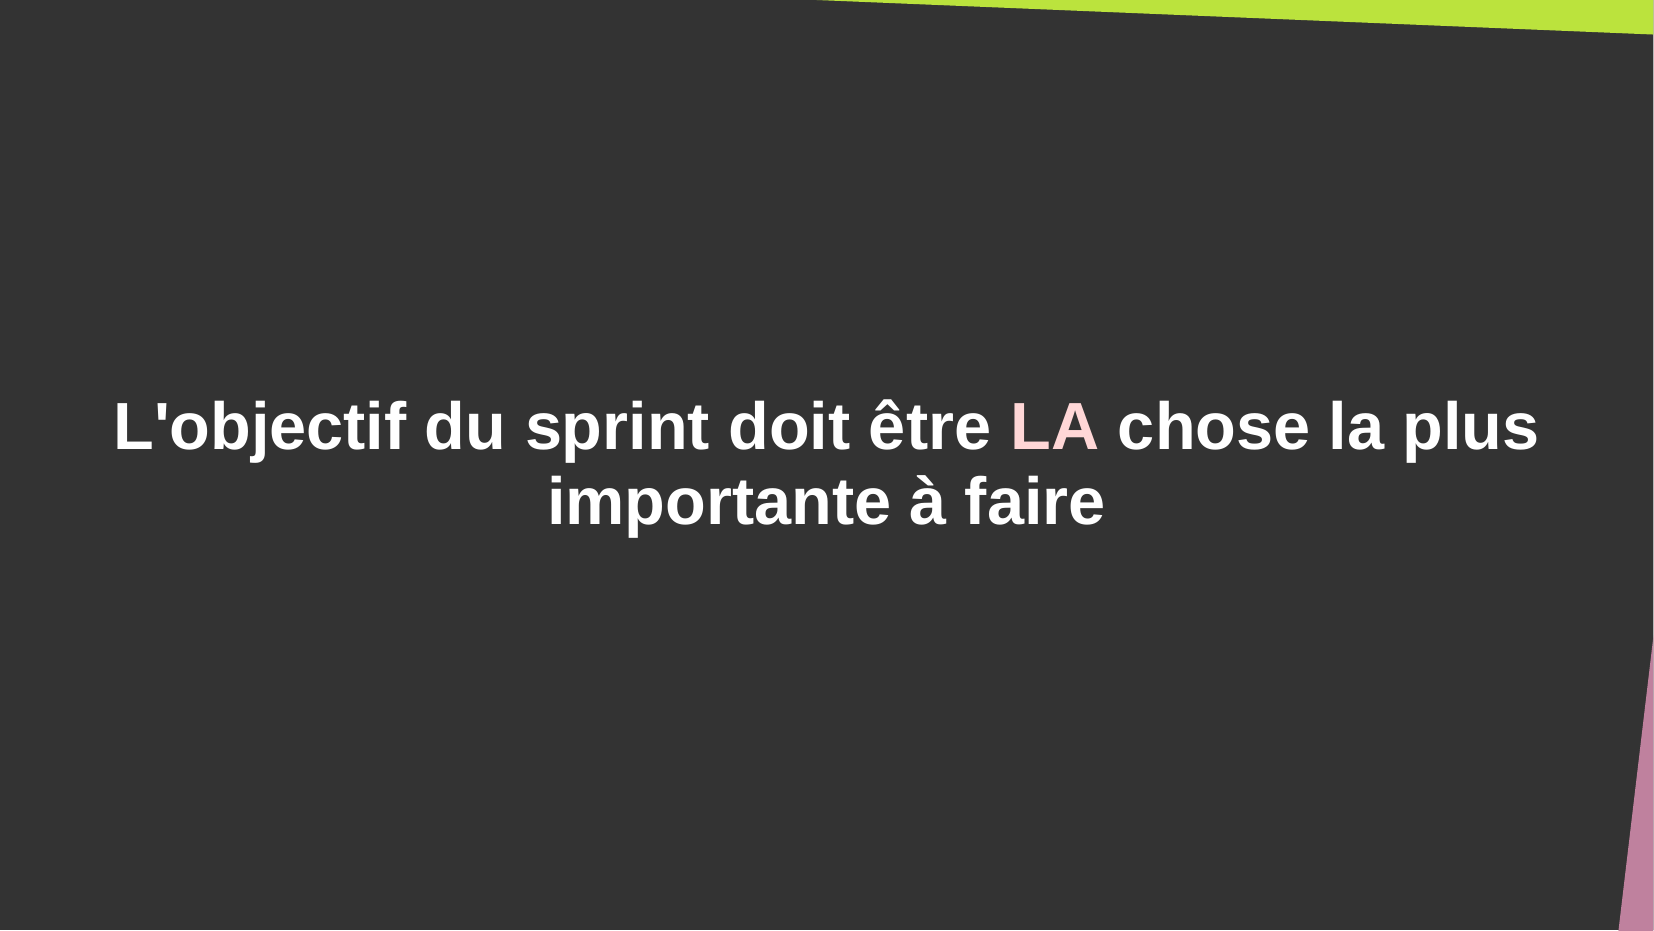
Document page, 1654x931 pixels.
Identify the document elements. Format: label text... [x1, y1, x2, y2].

text_box [816, 0, 1654, 35]
title L'objectif du sprint doit être LA chose la plus importante à faire [31, 388, 1622, 542]
text_box [1618, 631, 1654, 931]
